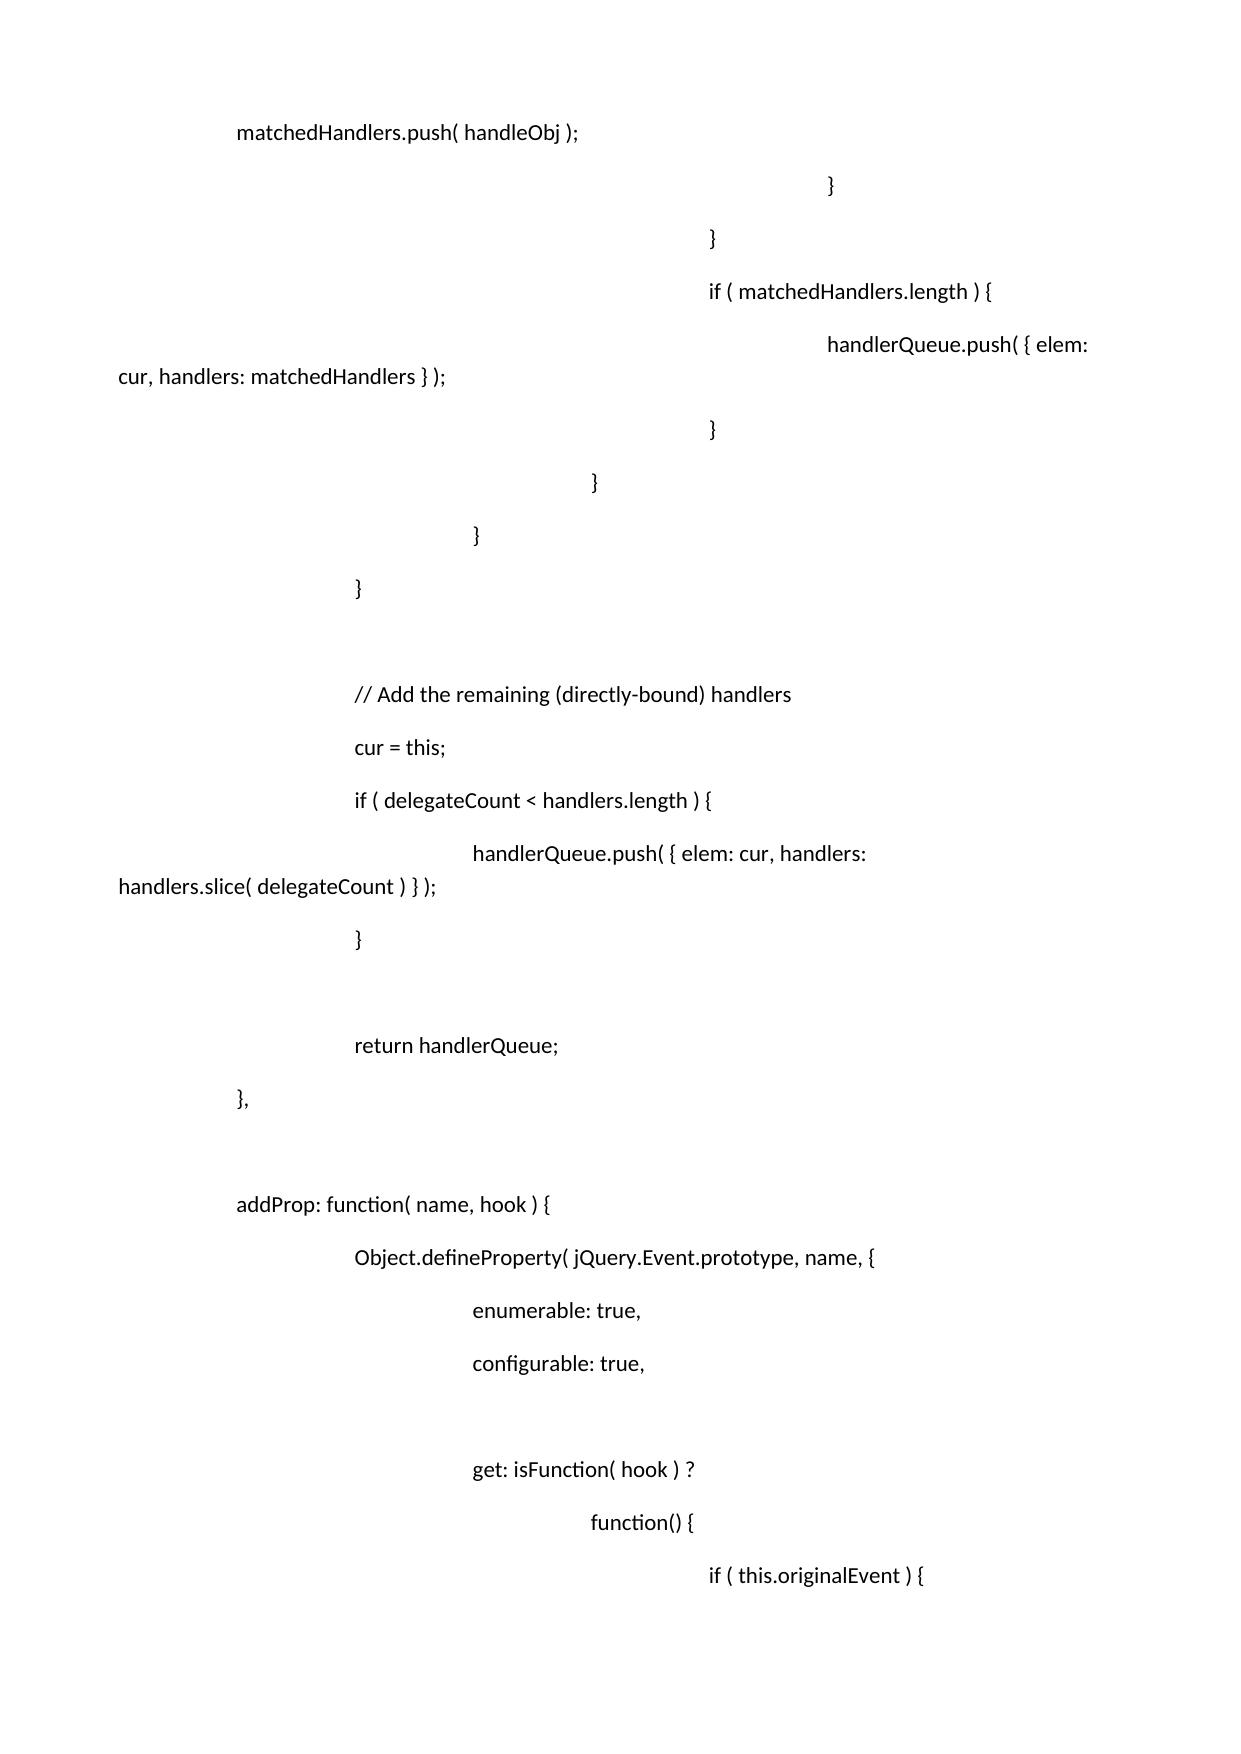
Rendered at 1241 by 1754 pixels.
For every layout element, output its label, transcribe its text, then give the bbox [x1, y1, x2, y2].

text return handlerQueue; [118, 1031, 1122, 1059]
text function() { [118, 1508, 1122, 1536]
text } [118, 925, 1122, 953]
text } [118, 171, 1122, 199]
text } [118, 415, 1122, 443]
text // Add the remaining (directly-bound) handlers [118, 681, 1122, 708]
text } [118, 574, 1122, 602]
text enumerable: true, [118, 1296, 1122, 1324]
text if ( matchedHandlers.length ) { [118, 277, 1122, 305]
text handlerQueue.push( { elem: cur, handlers: matchedHandlers } ); [118, 330, 1122, 390]
text } [118, 521, 1122, 549]
text handlerQueue.push( { elem: cur, handlers: handlers.slice( delegateCount ) } ); [118, 839, 1122, 900]
text } [118, 468, 1122, 496]
text } [118, 224, 1122, 252]
text Object.defineProperty( jQuery.Event.prototype, name, { [118, 1243, 1122, 1271]
text matchedHandlers.push( handleObj ); [118, 118, 1122, 146]
text addProp: function( name, hook ) { [118, 1190, 1122, 1218]
text cur = this; [118, 733, 1122, 762]
text if ( delegateCount < handlers.length ) { [118, 787, 1122, 814]
text }, [118, 1084, 1122, 1112]
text get: isFunction( hook ) ? [118, 1455, 1122, 1483]
text configurable: true, [118, 1349, 1122, 1377]
text if ( this.originalEvent ) { [118, 1561, 1122, 1589]
